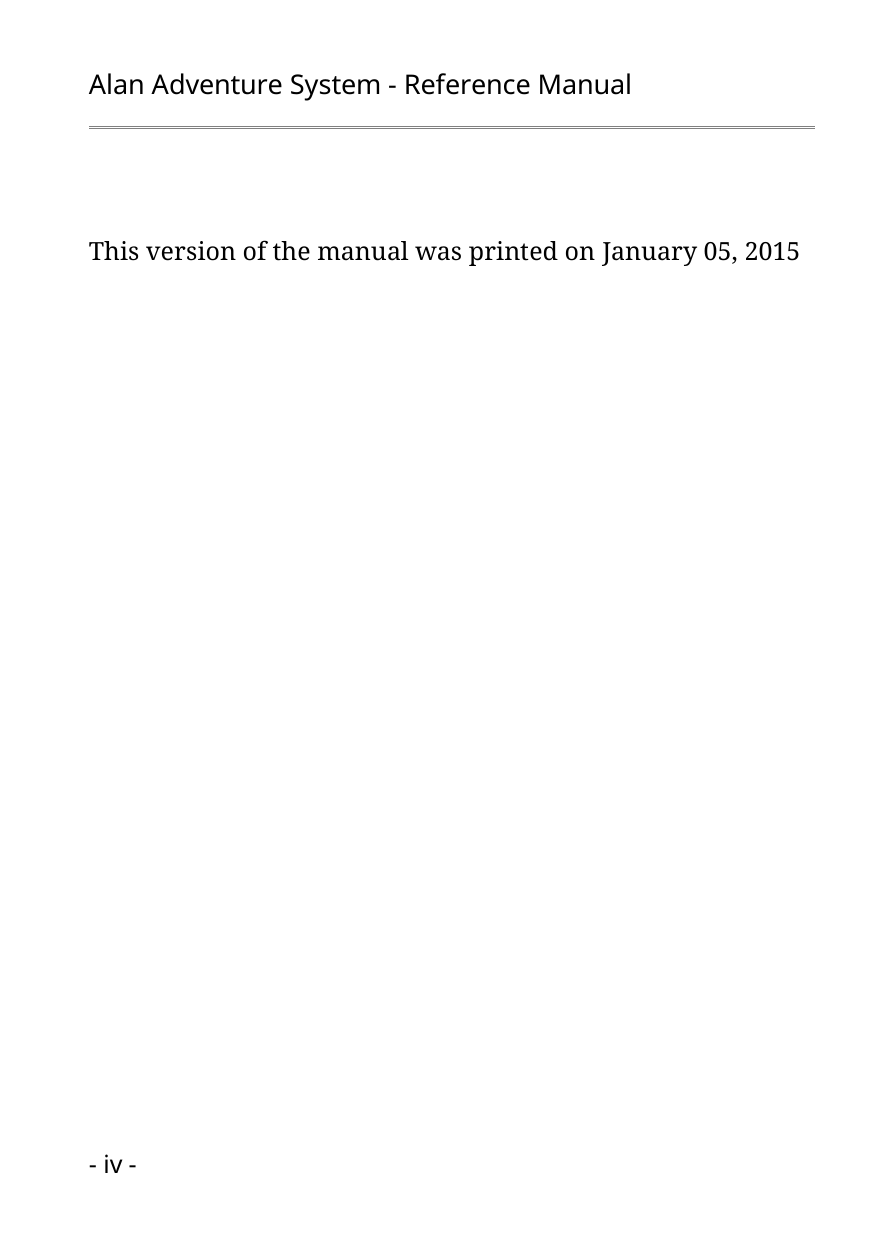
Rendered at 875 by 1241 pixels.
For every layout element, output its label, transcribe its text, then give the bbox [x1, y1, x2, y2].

text This version of the manual was printed on January 05, 2015 [88, 234, 815, 268]
